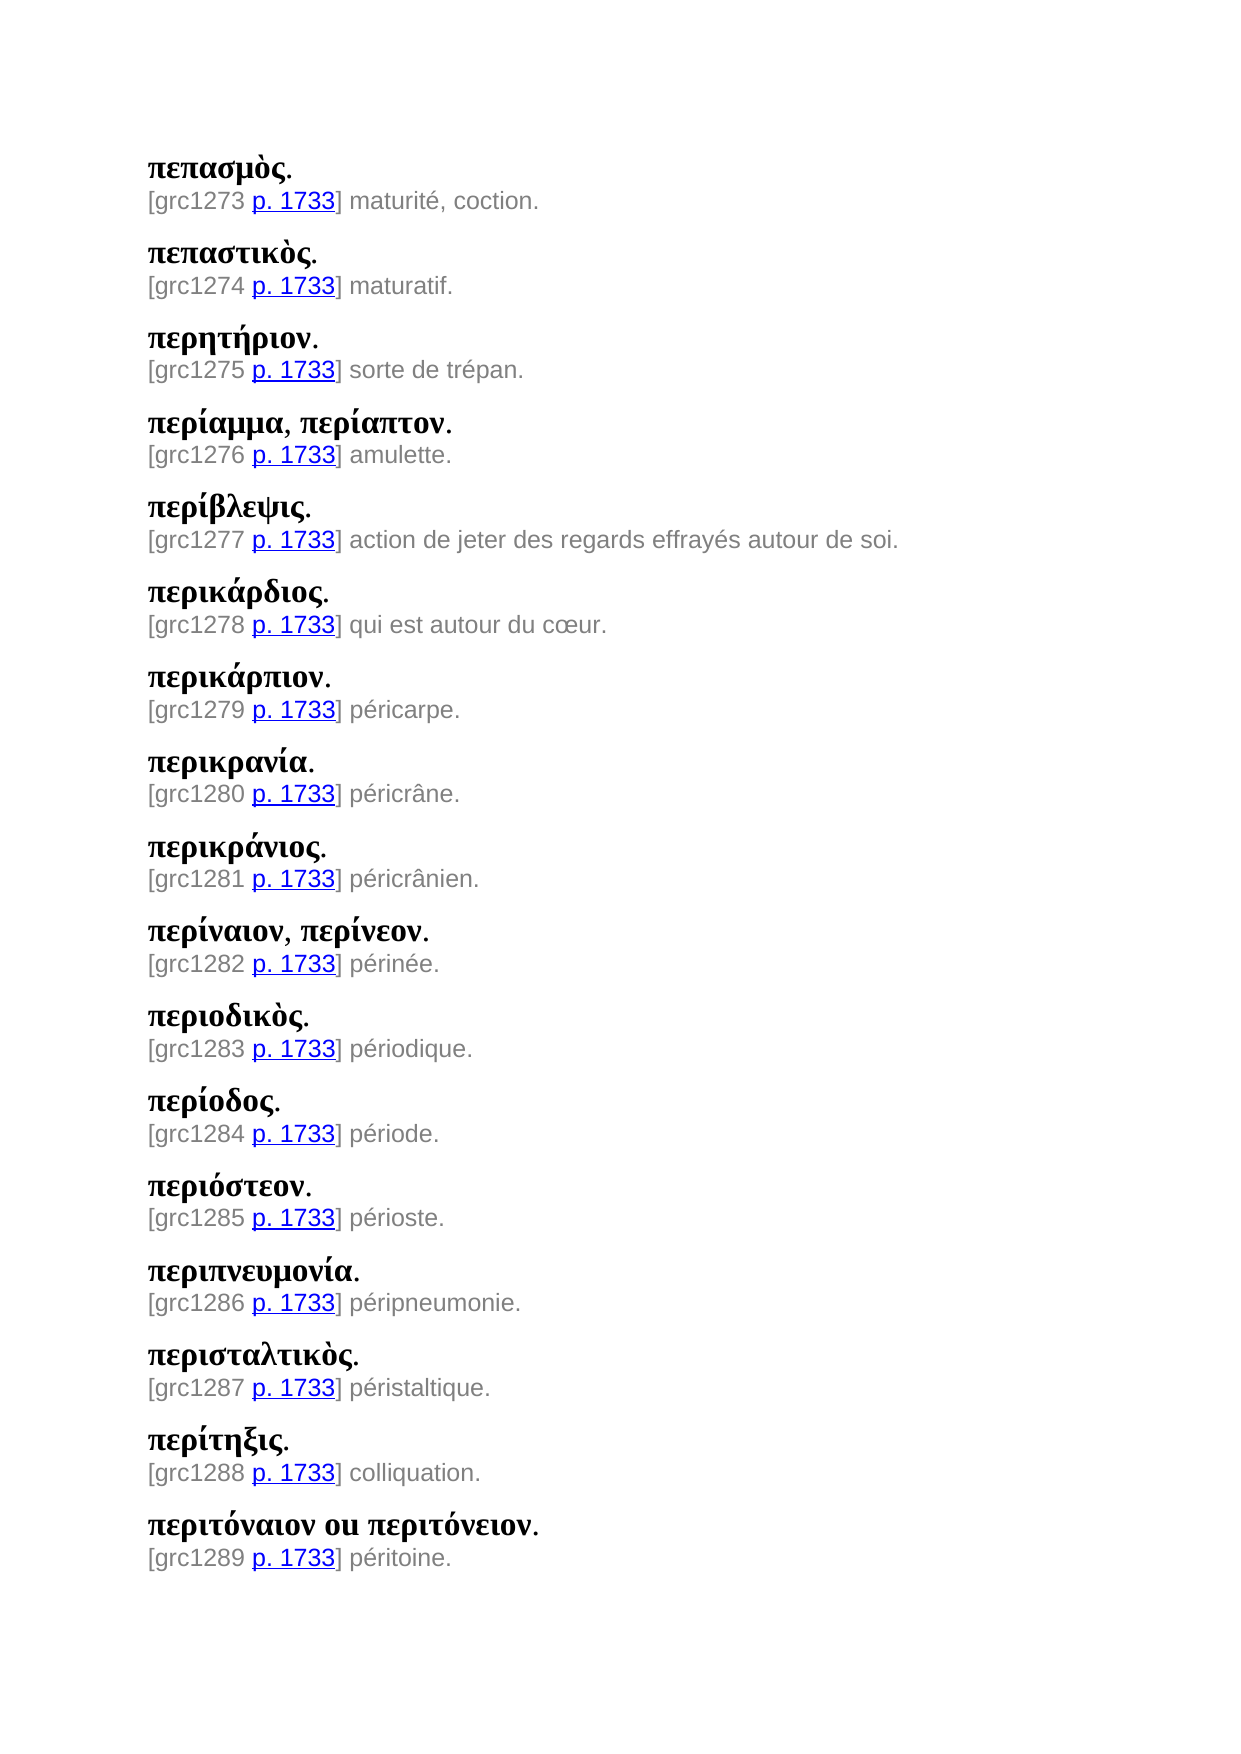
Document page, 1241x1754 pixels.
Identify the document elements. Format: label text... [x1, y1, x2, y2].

text [grc1273 p. 1733] maturité, coction. [148, 186, 1093, 215]
text [grc1288 p. 1733] colliquation. [148, 1458, 1093, 1487]
text [grc1285 p. 1733] périoste. [148, 1203, 1093, 1232]
text περικάρπιον. [148, 656, 1093, 695]
text περητήριον. [148, 317, 1093, 356]
text [grc1289 p. 1733] péritoine. [148, 1543, 1093, 1571]
text [grc1276 p. 1733] amulette. [148, 440, 1093, 469]
text [grc1287 p. 1733] péristaltique. [148, 1373, 1093, 1402]
text [grc1284 p. 1733] période. [148, 1119, 1093, 1147]
text [grc1279 p. 1733] péricarpe. [148, 695, 1093, 723]
text [grc1275 p. 1733] sorte de trépan. [148, 356, 1093, 384]
text [grc1278 p. 1733] qui est autour du cœur. [148, 610, 1093, 639]
text περιπνευμονία. [148, 1250, 1093, 1288]
text [grc1280 p. 1733] péricrâne. [148, 779, 1093, 808]
text περικρανία. [148, 741, 1093, 779]
text [grc1286 p. 1733] péripneumonie. [148, 1288, 1093, 1317]
text περιοδικὸς. [148, 996, 1093, 1034]
text περιόστεον. [148, 1165, 1093, 1203]
text [grc1281 p. 1733] péricrânien. [148, 864, 1093, 893]
text πεπασμὸς. [148, 148, 1093, 186]
text περίτηξις. [148, 1419, 1093, 1458]
text πεπαστικὸς. [148, 232, 1093, 271]
text [grc1277 p. 1733] action de jeter des regards effrayés autour de soi. [148, 525, 1093, 554]
text [grc1274 p. 1733] maturatif. [148, 271, 1093, 299]
text περίοδος. [148, 1080, 1093, 1119]
text περίναιον, περίνεον. [148, 911, 1093, 949]
text περίβλεψις. [148, 487, 1093, 525]
text περιτόναιον ou περιτόνειον. [148, 1504, 1093, 1543]
text περίαμμα, περίαπτον. [148, 402, 1093, 440]
text [grc1283 p. 1733] périodique. [148, 1034, 1093, 1063]
text περικάρδιος. [148, 572, 1093, 610]
text περισταλτικὸς. [148, 1335, 1093, 1373]
text περικράνιος. [148, 826, 1093, 864]
text [grc1282 p. 1733] périnée. [148, 949, 1093, 978]
